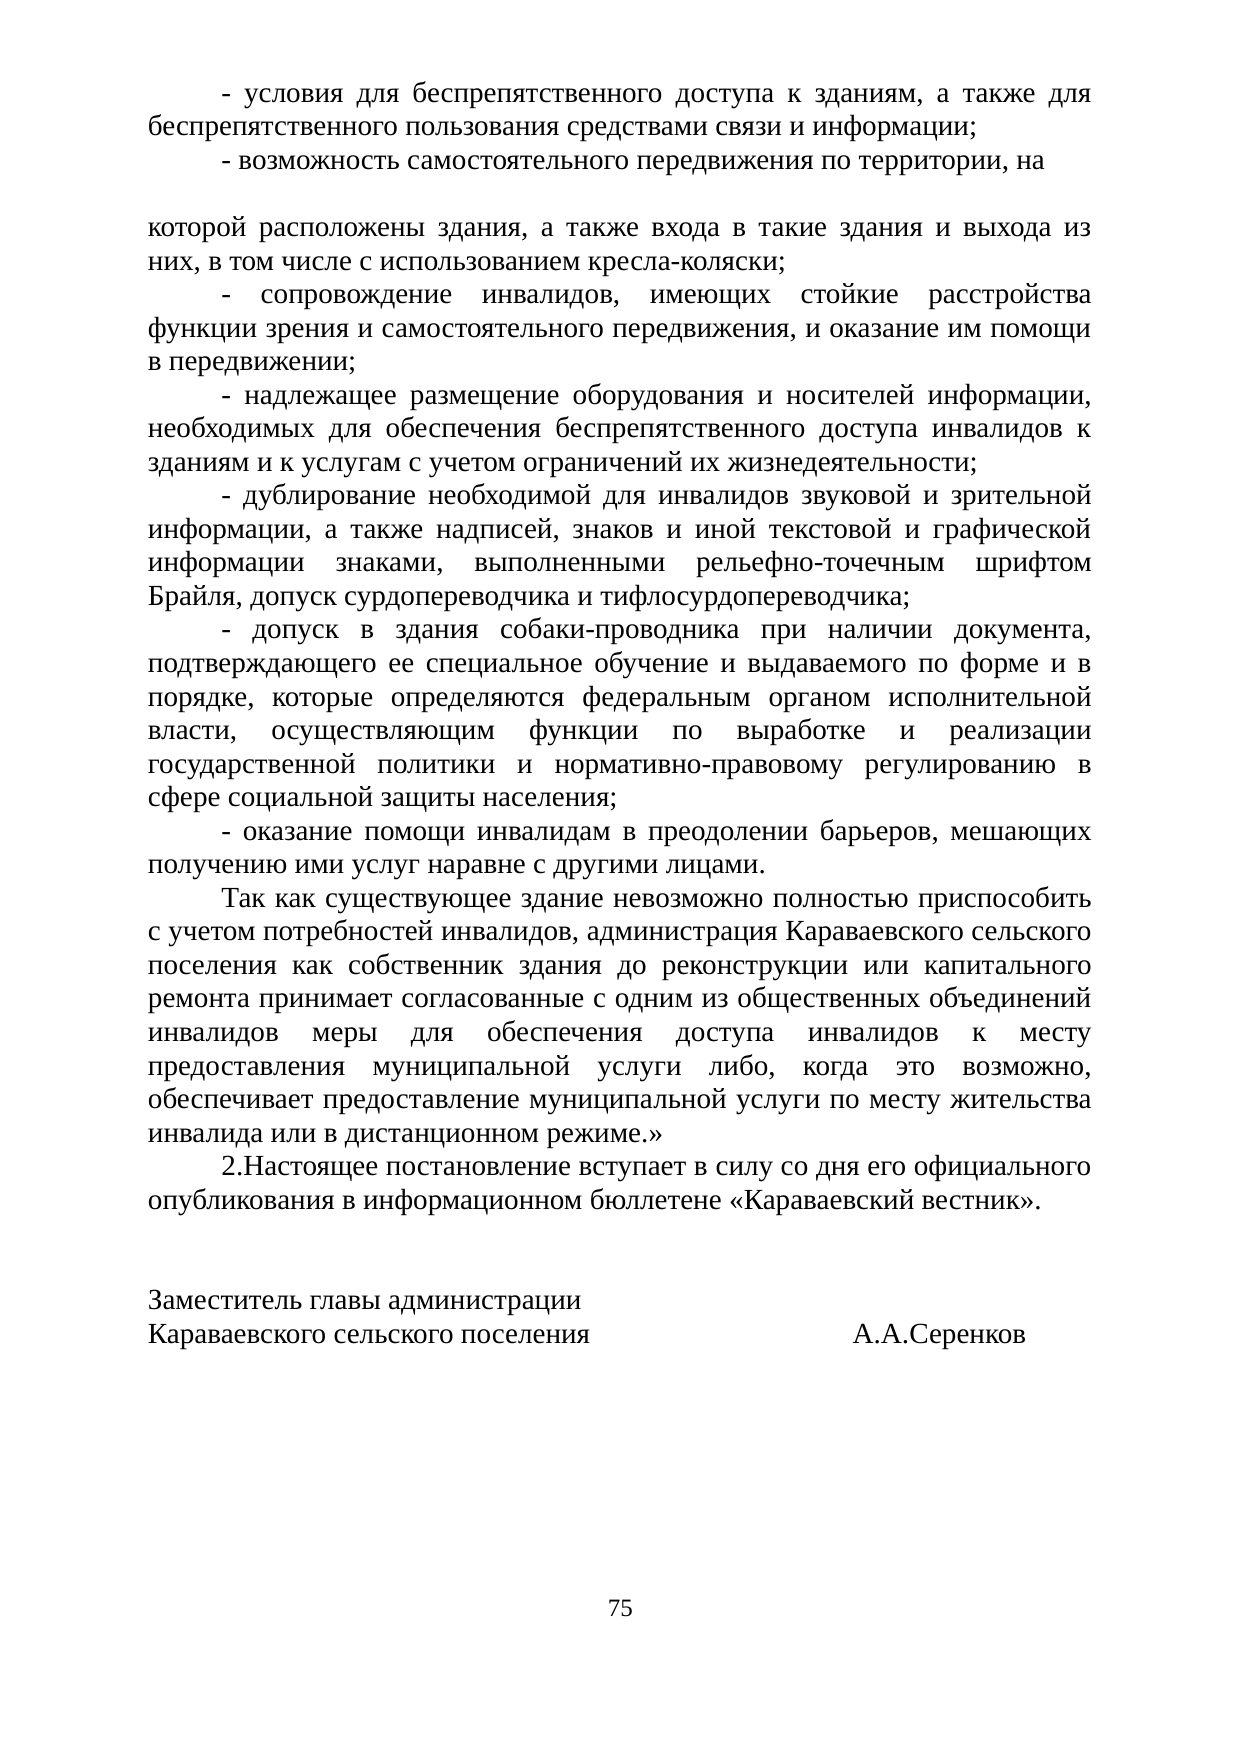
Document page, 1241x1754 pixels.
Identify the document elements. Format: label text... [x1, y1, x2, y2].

text которой расположены здания, а также входа в такие здания и выхода из них, в том числе с использованием кресла-коляски; [148, 176, 1092, 276]
text - допуск в здания собаки-проводника при наличии документа, подтверждающего ее специальное обучение и выдаваемого по форме и в порядке, которые определяются федеральным органом исполнительной власти, осуществляющим функции по выработке и реализации государственной политики и нормативно-правовому регулированию в сфере социальной защиты населения; [148, 612, 1092, 813]
text - условия для беспрепятственного доступа к зданиям, а также для беспрепятственного пользования средствами связи и информации; [148, 75, 1092, 142]
text Так как существующее здание невозможно полностью приспособить с учетом потребностей инвалидов, администрация Караваевского сельского поселения как собственник здания до реконструкции или капитального ремонта принимает согласованные с одним из общественных объединений инвалидов меры для обеспечения доступа инвалидов к месту предоставления муниципальной услуги либо, когда это возможно, обеспечивает предоставление муниципальной услуги по месту жительства инвалида или в дистанционном режиме.» [148, 880, 1092, 1148]
text - надлежащее размещение оборудования и носителей информации, необходимых для обеспечения беспрепятственного доступа инвалидов к зданиям и к услугам с учетом ограничений их жизнедеятельности; [148, 377, 1092, 477]
text Караваевского сельского поселения А.А.Серенков [148, 1316, 1092, 1349]
text 2.Настоящее постановление вступает в силу со дня его официального опубликования в информационном бюллетене «Караваевский вестник». [148, 1148, 1092, 1215]
text - оказание помощи инвалидам в преодолении барьеров, мешающих получению ими услуг наравне с другими лицами. [148, 813, 1092, 880]
text - возможность самостоятельного передвижения по территории, на [148, 142, 1092, 176]
text - сопровождение инвалидов, имеющих стойкие расстройства функции зрения и самостоятельного передвижения, и оказание им помощи в передвижении; [148, 276, 1092, 377]
text Заместитель главы администрации [148, 1282, 1092, 1316]
text - дублирование необходимой для инвалидов звуковой и зрительной информации, а также надписей, знаков и иной текстовой и графической информации знаками, выполненными рельефно-точечным шрифтом Брайля, допуск сурдопереводчика и тифлосурдопереводчика; [148, 477, 1092, 612]
